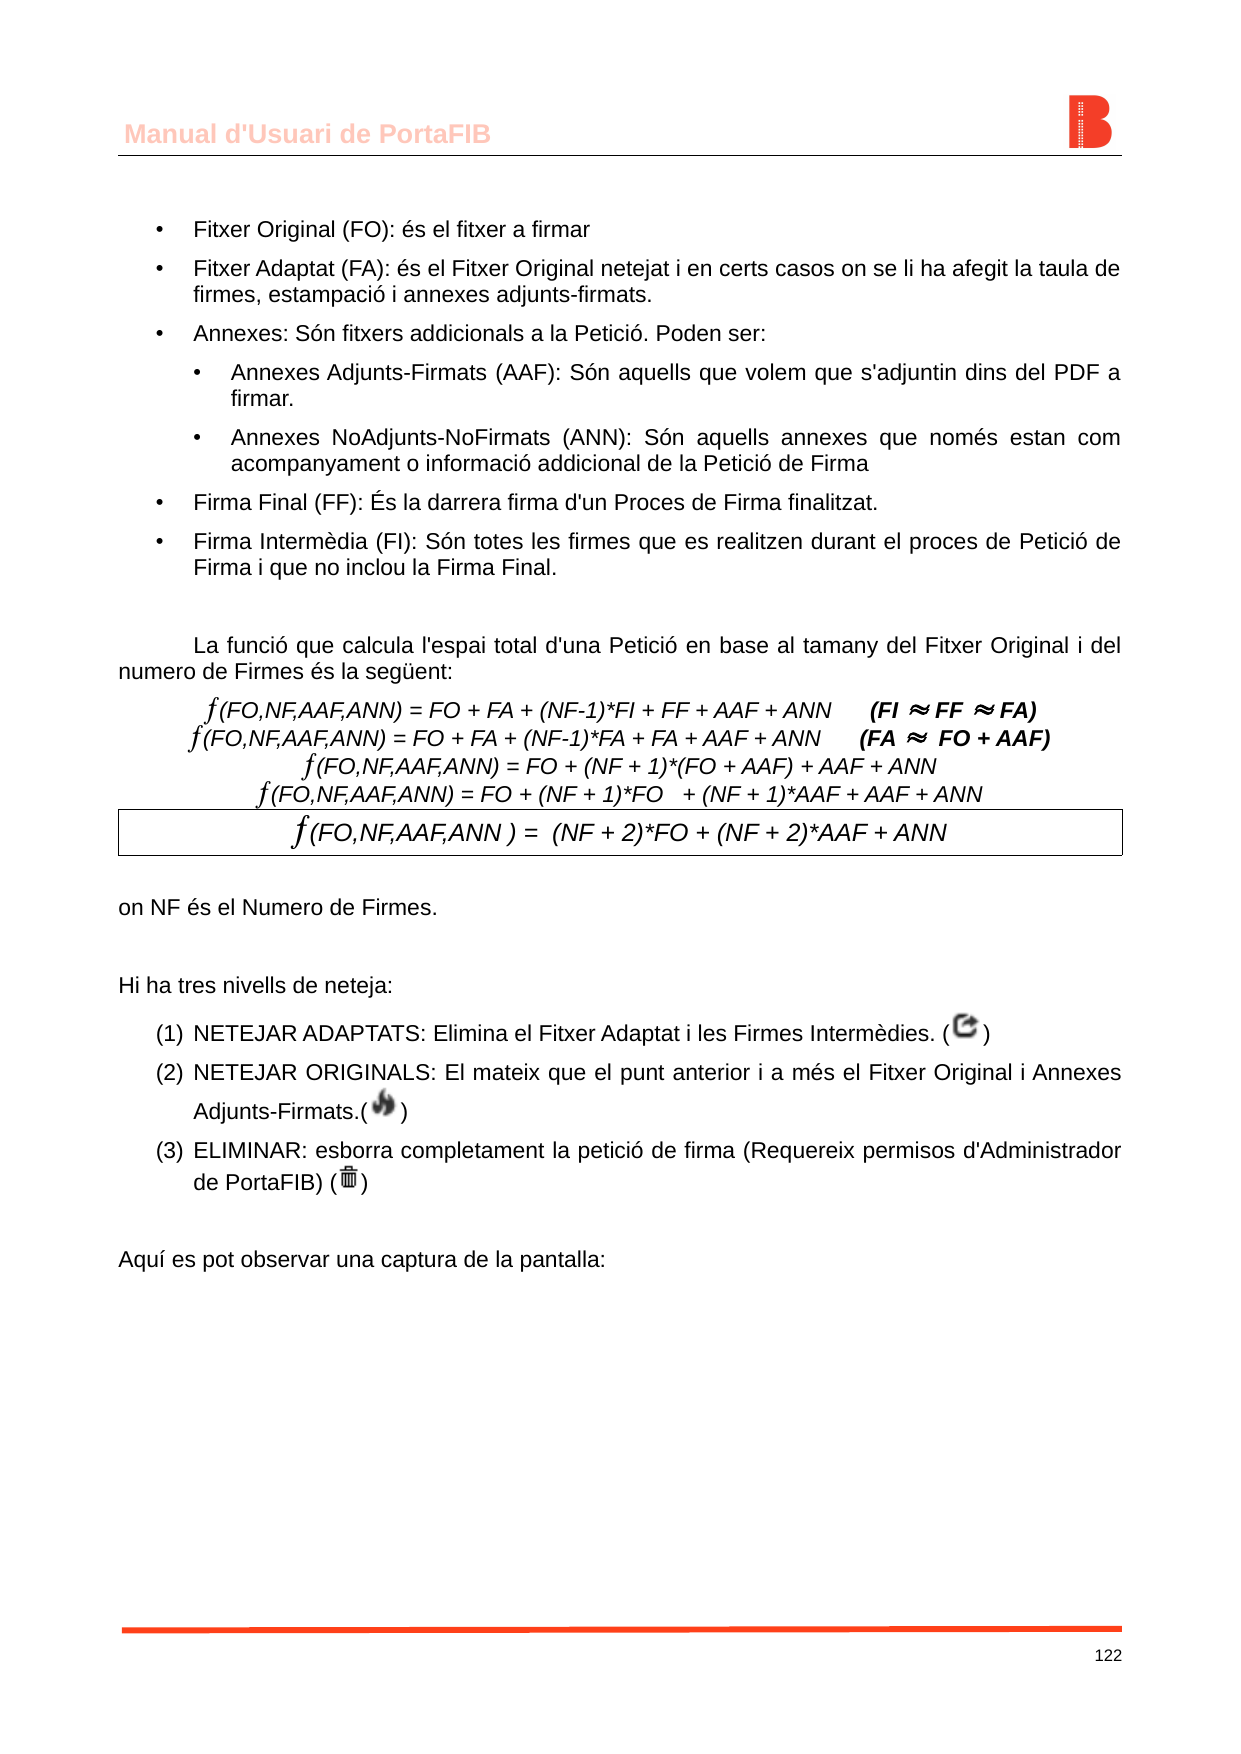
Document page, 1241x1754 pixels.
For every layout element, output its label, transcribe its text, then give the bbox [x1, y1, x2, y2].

text Hi ha tres nivells de neteja: [118, 972, 1122, 998]
list Fitxer Adaptat (FA): és el Fitxer Original netejat i en certs casos on se li ha afegit la taula de firmes, estampació i annexes adjunts-firmats. [156, 254, 1122, 307]
list Annexes NoAdjunts-NoFirmats (ANN): Són aquells annexes que només estan com acompanyament o informació addicional de la Petició de Firma [193, 424, 1122, 477]
text (FO,NF,AAF,ANN) = FO + FA + (NF-1)*FI + FF + AAF + ANN (FI ≈ FF ≈ FA) [118, 697, 1122, 725]
text (FO,NF,AAF,ANN) = FO + FA + (NF-1)*FA + FA + AAF + ANN (FA ≈ FO + AAF) [118, 725, 1122, 753]
picture [337, 1163, 361, 1191]
picture [1063, 94, 1117, 150]
list NETEJAR ORIGINALS: El mateix que el punt anterior i a més el Fitxer Original i Annexes Adjunts-Firmats.() [156, 1059, 1122, 1125]
table_header (FO,NF,AAF,ANN ) = (NF + 2)*FO + (NF + 2)*AAF + ANN [119, 810, 1122, 855]
picture [950, 1010, 983, 1042]
list Firma Final (FF): És la darrera firma d'un Proces de Firma finalitzat. [156, 489, 1122, 515]
text La funció que calcula l'espai total d'una Petició en base al tamany del Fitxer Original i del numero de Firmes és la següent: [118, 632, 1122, 685]
text Aquí es pot observar una captura de la pantalla: [118, 1246, 1122, 1273]
text (FO,NF,AAF,ANN) = FO + (NF + 1)*FO + (NF + 1)*AAF + AAF + ANN [118, 781, 1122, 809]
text on NF és el Numero de Firmes. [118, 894, 1122, 920]
picture [367, 1085, 401, 1120]
list NETEJAR ADAPTATS: Elimina el Fitxer Adaptat i les Firmes Intermèdies. () [156, 1010, 1122, 1047]
list Annexes: Són fitxers addicionals a la Petició. Poden ser: [156, 320, 1122, 346]
list Annexes Adjunts-Firmats (AAF): Són aquells que volem que s'adjuntin dins del PDF a firmar. [193, 359, 1122, 411]
list Firma Intermèdia (FI): Són totes les firmes que es realitzen durant el proces de Petició de Firma i que no inclou la Firma Final. [156, 528, 1122, 581]
text (FO,NF,AAF,ANN) = FO + (NF + 1)*(FO + AAF) + AAF + ANN [118, 753, 1122, 781]
list ELIMINAR: esborra completament la petició de firma (Requereix permisos d'Administrador de PortaFIB) () [156, 1137, 1122, 1195]
list Fitxer Original (FO): és el fitxer a firmar [156, 216, 1122, 242]
